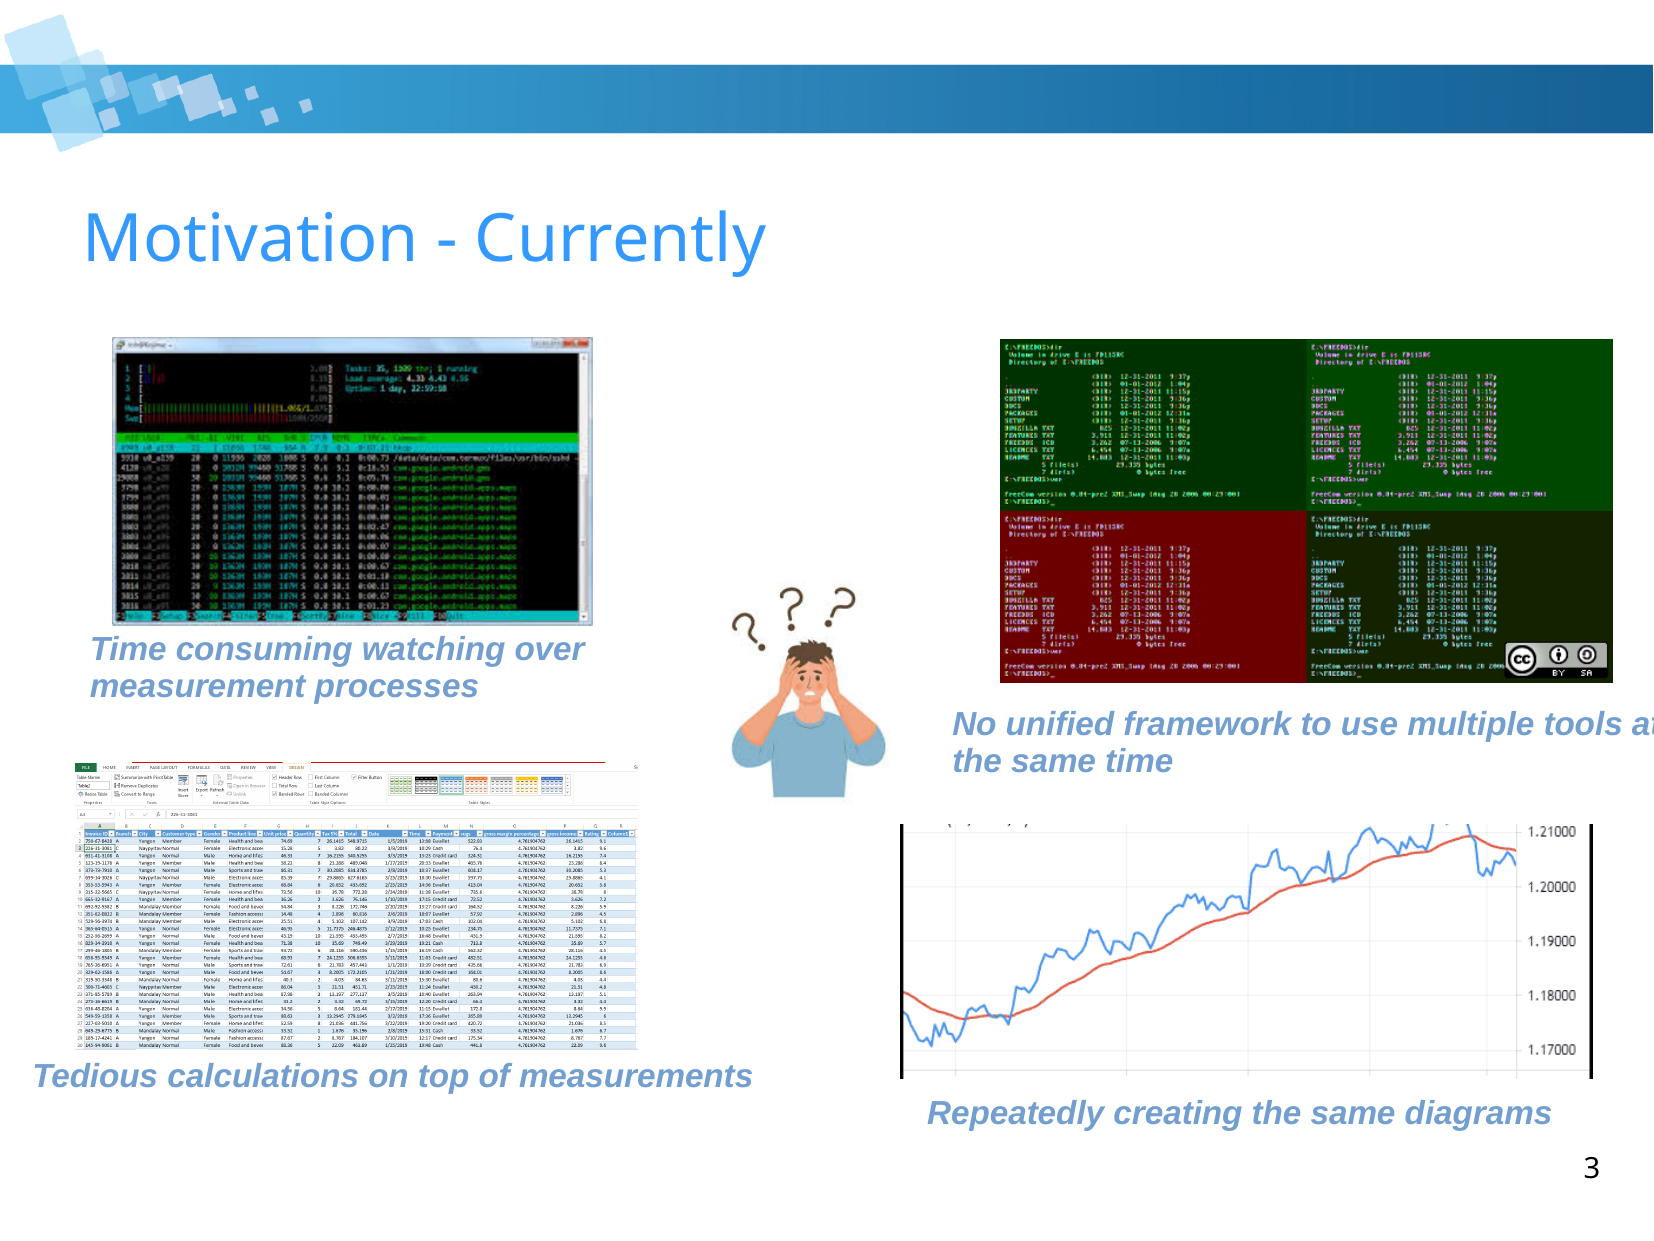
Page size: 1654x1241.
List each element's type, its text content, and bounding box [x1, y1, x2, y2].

text_box Tedious calculations on top of measurements [17, 1050, 863, 1107]
picture [0, 0, 1653, 1238]
text_box Time consuming watching over measurement processes [75, 623, 759, 712]
title Motivation - Currently [82, 132, 1571, 340]
text_box No unified framework to use multiple tools at the same time [937, 698, 1654, 787]
text_box Repeatedly creating the same diagrams [912, 1087, 1654, 1140]
